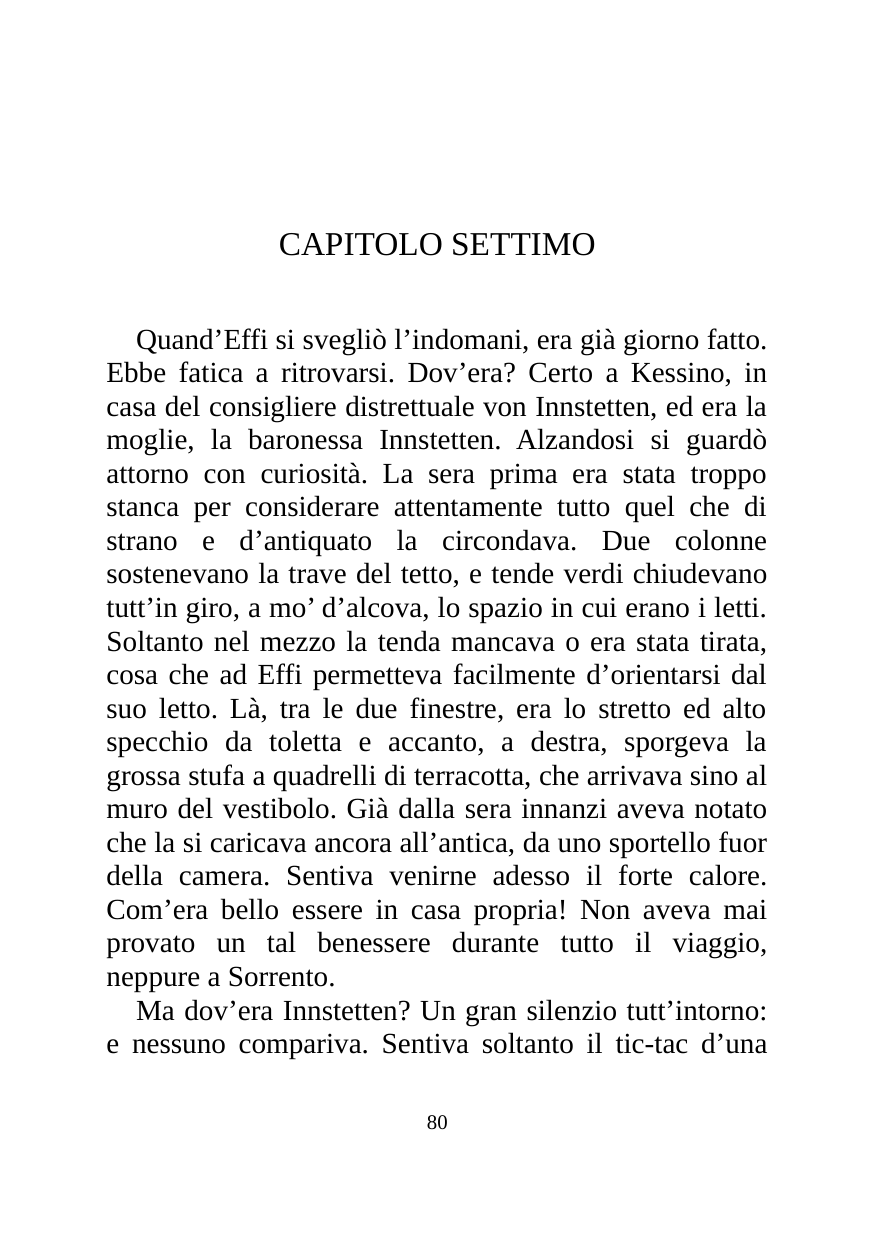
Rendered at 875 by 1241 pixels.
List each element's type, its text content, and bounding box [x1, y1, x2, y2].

text Quand’Effi si svegliò l’indomani, era già giorno fatto. Ebbe fatica a ritrovarsi. Dov’era? Certo a Kessino, in casa del consigliere distrettuale von Innstetten, ed era la moglie, la baronessa Innstetten. Alzandosi si guardò attorno con curiosità. La sera prima era stata troppo stanca per considerare attentamente tutto quel che di strano e d’antiquato la circondava. Due colonne sostenevano la trave del tetto, e tende verdi chiudevano tutt’in giro, a mo’ d’alcova, lo spazio in cui erano i letti. Soltanto nel mezzo la tenda mancava o era stata tirata, cosa che ad Effi permetteva facilmente d’orientarsi dal suo letto. Là, tra le due finestre, era lo stretto ed alto specchio da toletta e accanto, a destra, sporgeva la grossa stufa a quadrelli di terracotta, che arrivava sino al muro del vestibolo. Già dalla sera innanzi aveva notato che la si caricava ancora all’antica, da uno sportello fuor della camera. Sentiva venirne adesso il forte calore. Com’era bello essere in casa propria! Non aveva mai provato un tal benessere durante tutto il viaggio, neppure a Sorrento. [106, 322, 768, 993]
text Ma dov’era Innstetten? Un gran silenzio tutt’intorno: e nessuno compariva. Sentiva soltanto il tic-tac d’una [106, 993, 768, 1060]
subtitle CAPITOLO SETTIMO [106, 224, 768, 263]
